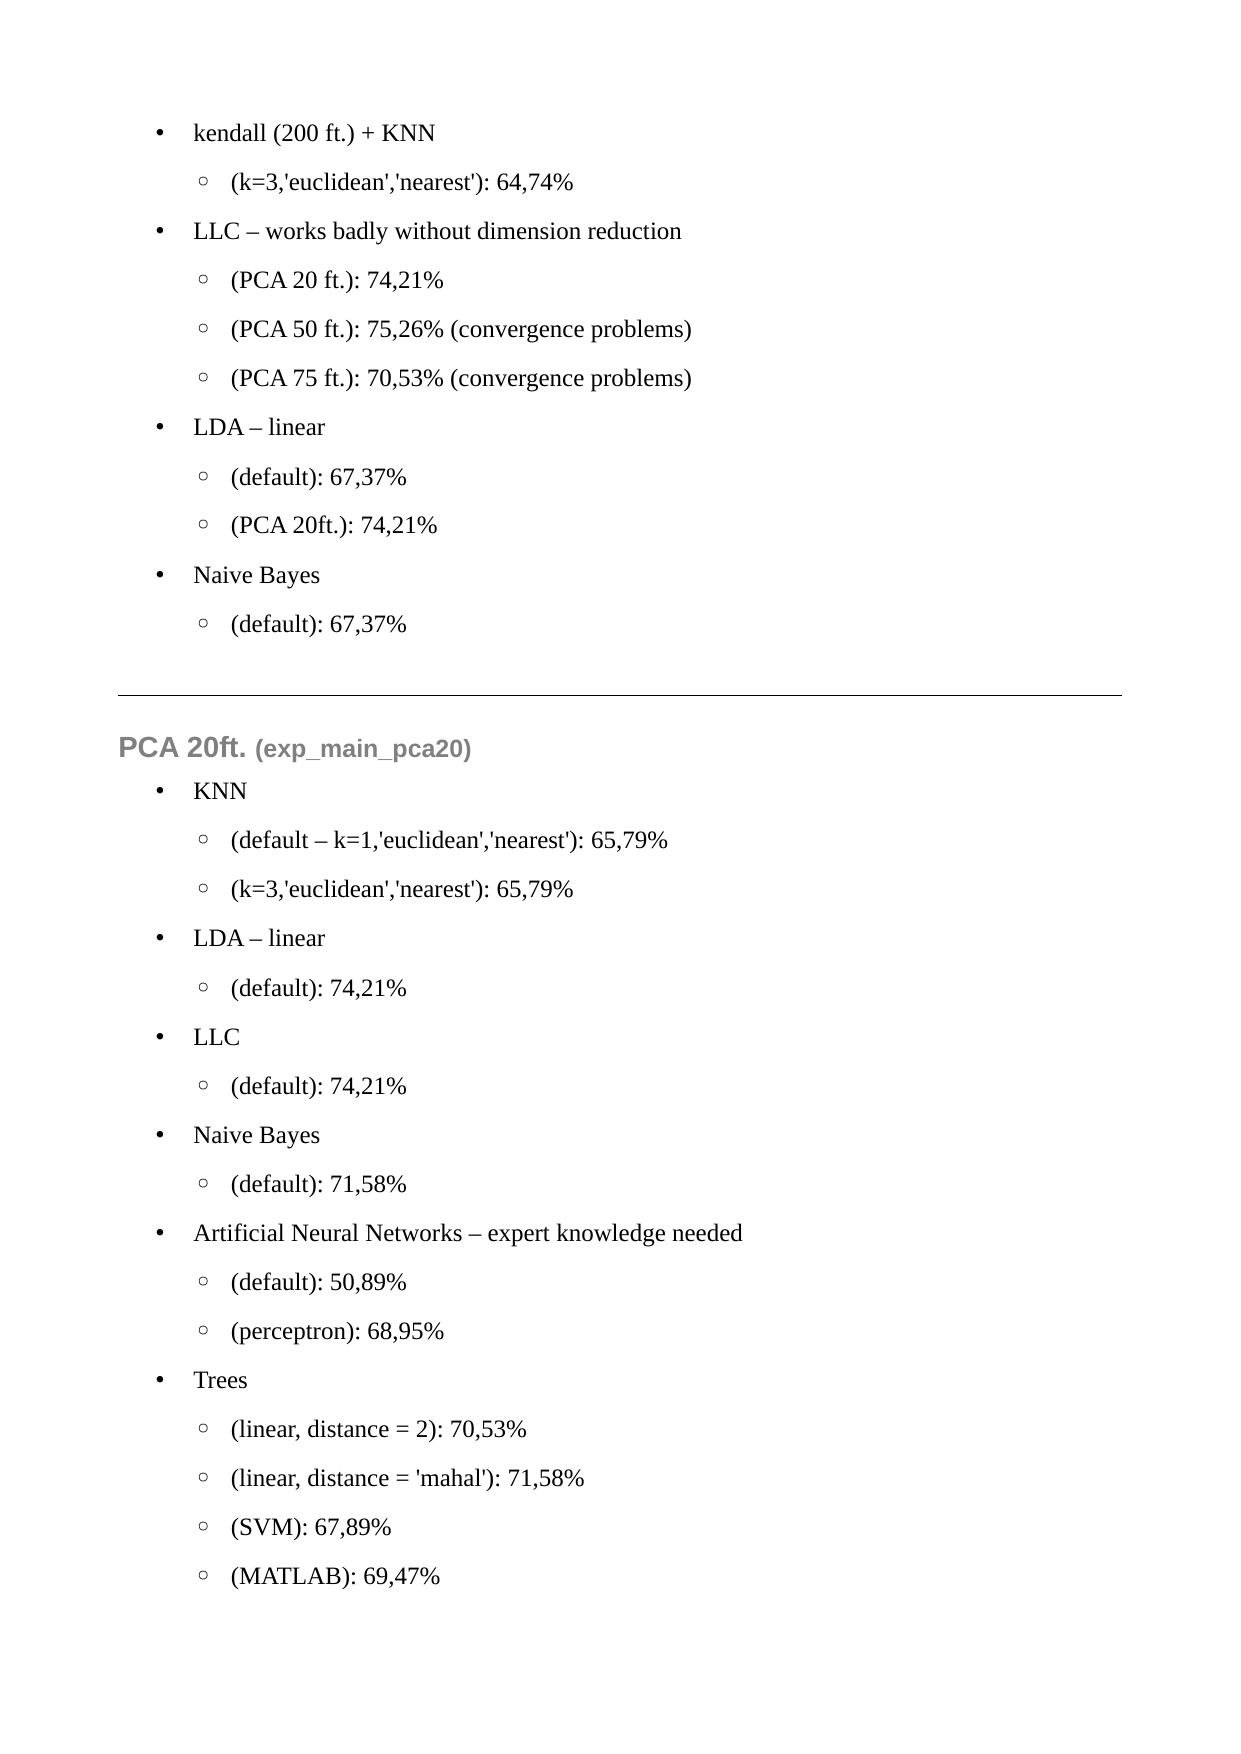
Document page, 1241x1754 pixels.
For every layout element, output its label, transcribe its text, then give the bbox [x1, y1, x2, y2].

subtitle PCA 20ft. (exp_main_pca20) [118, 730, 1122, 764]
list (linear, distance = 2): 70,53% [193, 1414, 1122, 1443]
list (default): 50,89% [193, 1267, 1122, 1296]
list LLC – works badly without dimension reduction [156, 216, 1122, 245]
list (PCA 75 ft.): 70,53% (convergence problems) [193, 363, 1122, 392]
list (k=3,'euclidean','nearest'): 64,74% [193, 167, 1122, 196]
list Artificial Neural Networks – expert knowledge needed [156, 1218, 1122, 1247]
list (MATLAB): 69,47% [193, 1561, 1122, 1590]
list (linear, distance = 'mahal'): 71,58% [193, 1463, 1122, 1492]
list LDA – linear [156, 412, 1122, 441]
list (perceptron): 68,95% [193, 1316, 1122, 1345]
list (default): 67,37% [193, 609, 1122, 637]
list (PCA 20 ft.): 74,21% [193, 265, 1122, 294]
list (default – k=1,'euclidean','nearest'): 65,79% [193, 825, 1122, 854]
list (default): 67,37% [193, 462, 1122, 490]
list (SVM): 67,89% [193, 1512, 1122, 1541]
list (PCA 20ft.): 74,21% [193, 511, 1122, 539]
list (k=3,'euclidean','nearest'): 65,79% [193, 874, 1122, 903]
list LLC [156, 1022, 1122, 1050]
list Naive Bayes [156, 560, 1122, 588]
list Trees [156, 1365, 1122, 1394]
list KNN [156, 776, 1122, 805]
list (default): 71,58% [193, 1169, 1122, 1198]
list Naive Bayes [156, 1120, 1122, 1148]
list (default): 74,21% [193, 973, 1122, 1001]
list LDA – linear [156, 923, 1122, 952]
list kendall (200 ft.) + KNN [156, 118, 1122, 147]
list (PCA 50 ft.): 75,26% (convergence problems) [193, 314, 1122, 343]
list (default): 74,21% [193, 1071, 1122, 1099]
